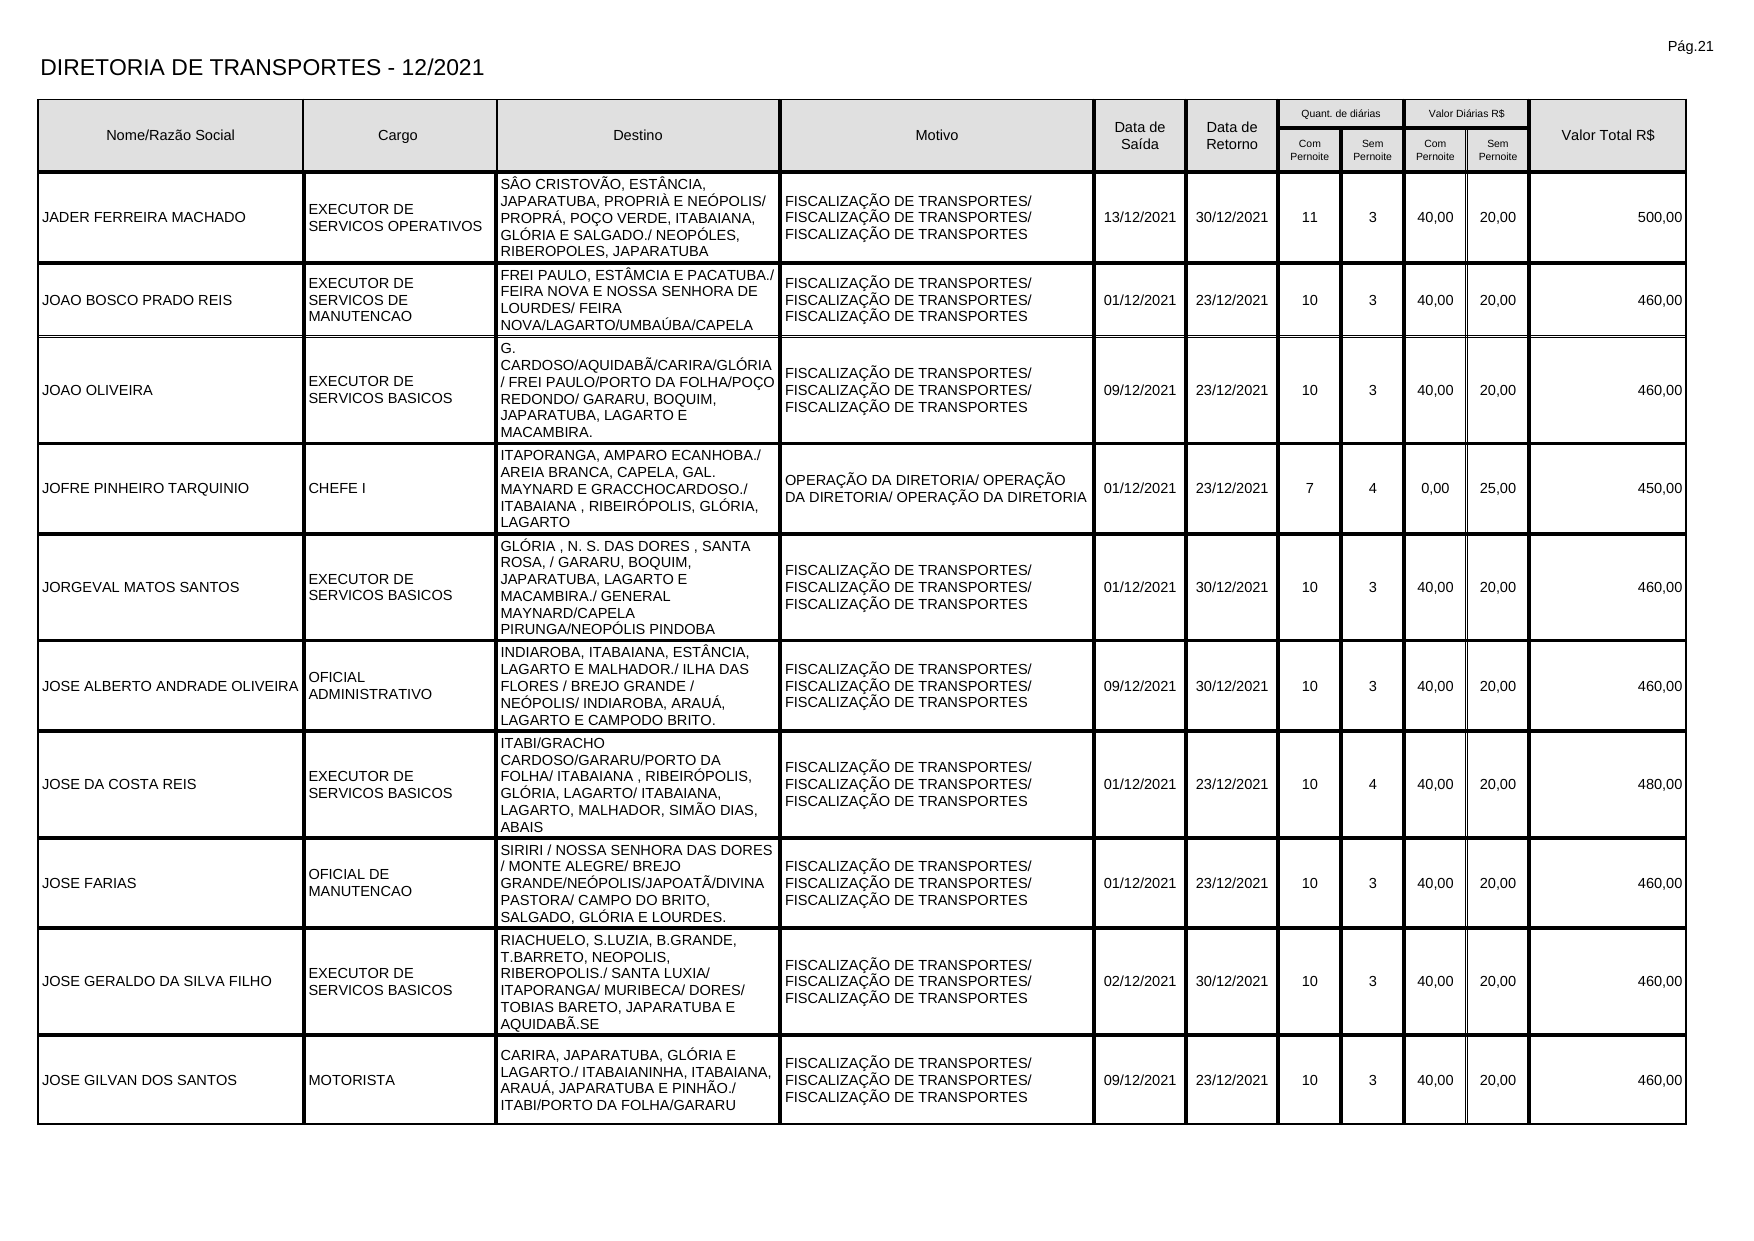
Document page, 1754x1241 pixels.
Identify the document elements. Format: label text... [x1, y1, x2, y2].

table_cell SÂO CRISTOVÃO, ESTÂNCIA, JAPARATUBA, PROPRIÀ E NEÓPOLIS/ PROPRÁ, POÇO VERDE, ITABAIANA, GLÓRIA E SALGADO./ NEOPÓLES, RIBEROPOLES, JAPARATUBA [498, 174, 778, 261]
table_cell EXECUTOR DE SERVICOS DE MANUTENCAO [306, 265, 494, 335]
table_cell FISCALIZAÇÃO DE TRANSPORTES/ FISCALIZAÇÃO DE TRANSPORTES/ FISCALIZAÇÃO DE TRANSPORTES [782, 1037, 1092, 1123]
table_cell 30/12/2021 [1188, 536, 1276, 639]
table_cell 40,00 [1406, 930, 1465, 1033]
table_cell 23/12/2021 [1188, 265, 1276, 335]
table_cell FISCALIZAÇÃO DE TRANSPORTES/ FISCALIZAÇÃO DE TRANSPORTES/ FISCALIZAÇÃO DE TRANSPORTES [782, 840, 1092, 926]
table_cell 01/12/2021 [1096, 536, 1184, 639]
table_cell [37, 84, 1322, 98]
table_cell JOFRE PINHEIRO TARQUINIO [39, 445, 302, 532]
table_cell JOSE GILVAN DOS SANTOS [39, 1037, 302, 1123]
table_cell 500,00 [1531, 174, 1685, 261]
table_cell Sem Pernoite [1343, 130, 1402, 170]
table_cell 40,00 [1406, 265, 1465, 335]
table_cell 23/12/2021 [1188, 840, 1276, 926]
table_cell 20,00 [1468, 840, 1527, 926]
table_cell 20,00 [1468, 1037, 1527, 1123]
table_cell ITAPORANGA, AMPARO ECANHOBA./ AREIA BRANCA, CAPELA, GAL. MAYNARD E GRACCHOCARDOSO./ ITABAIANA , RIBEIRÓPOLIS, GLÓRIA, LAGARTO [498, 445, 778, 532]
table_cell [37, 1125, 1687, 1201]
table_cell 23/12/2021 [1188, 1037, 1276, 1123]
table_cell 3 [1343, 1037, 1402, 1123]
table_cell 450,00 [1531, 445, 1685, 532]
table_cell 460,00 [1531, 338, 1685, 442]
table_cell JOAO BOSCO PRADO REIS [39, 265, 302, 335]
table_cell G. CARDOSO/AQUIDABÃ/CARIRA/GLÓRIA/ FREI PAULO/PORTO DA FOLHA/POÇO REDONDO/ GARARU, BOQUIM, JAPARATUBA, LAGARTO E MACAMBIRA. [498, 338, 778, 442]
table_cell 3 [1343, 174, 1402, 261]
table_cell [37, 37, 1573, 54]
table_cell 09/12/2021 [1096, 338, 1184, 442]
table_cell 460,00 [1531, 930, 1685, 1033]
table_cell [1687, 99, 1717, 1201]
table_cell INDIAROBA, ITABAIANA, ESTÂNCIA, LAGARTO E MALHADOR./ ILHA DAS FLORES / BREJO GRANDE / NEÓPOLIS/ INDIAROBA, ARAUÁ, LAGARTO E CAMPODO BRITO. [498, 642, 778, 729]
table_cell RIACHUELO, S.LUZIA, B.GRANDE, T.BARRETO, NEOPOLIS, RIBEROPOLIS./ SANTA LUXIA/ ITAPORANGA/ MURIBECA/ DORES/ TOBIAS BARETO, JAPARATUBA E AQUIDABÃ.SE [498, 930, 778, 1033]
table_cell 11 [1280, 174, 1339, 261]
table_cell 09/12/2021 [1096, 1037, 1184, 1123]
table_cell FREI PAULO, ESTÂMCIA E PACATUBA./ FEIRA NOVA E NOSSA SENHORA DE LOURDES/ FEIRA NOVA/LAGARTO/UMBAÚBA/CAPELA [498, 265, 778, 335]
table_cell 460,00 [1531, 840, 1685, 926]
table_cell 0,00 [1406, 445, 1465, 532]
table_cell FISCALIZAÇÃO DE TRANSPORTES/ FISCALIZAÇÃO DE TRANSPORTES/ FISCALIZAÇÃO DE TRANSPORTES [782, 174, 1092, 261]
table_cell 10 [1280, 642, 1339, 729]
table_cell 20,00 [1468, 338, 1527, 442]
table_cell 10 [1280, 840, 1339, 926]
table_cell 25,00 [1468, 445, 1527, 532]
table_cell 7 [1280, 445, 1339, 532]
table_cell 13/12/2021 [1096, 174, 1184, 261]
table_cell CHEFE I [306, 445, 494, 532]
table_cell 10 [1280, 1037, 1339, 1123]
table_cell JORGEVAL MATOS SANTOS [39, 536, 302, 639]
table_cell Data de Saída [1096, 100, 1184, 170]
table_cell [1322, 54, 1717, 98]
table_cell FISCALIZAÇÃO DE TRANSPORTES/ FISCALIZAÇÃO DE TRANSPORTES/ FISCALIZAÇÃO DE TRANSPORTES [782, 536, 1092, 639]
table_cell DIRETORIA DE TRANSPORTES - 12/2021 [37, 54, 1322, 84]
table_cell Com Pernoite [1406, 130, 1465, 170]
table_cell Sem Pernoite [1468, 130, 1527, 170]
table_cell Valor Diárias R$ [1406, 100, 1527, 126]
table_cell JOAO OLIVEIRA [39, 338, 302, 442]
table_cell CARIRA, JAPARATUBA, GLÓRIA E LAGARTO./ ITABAIANINHA, ITABAIANA, ARAUÁ, JAPARATUBA E PINHÃO./ ITABI/PORTO DA FOLHA/GARARU [498, 1037, 778, 1123]
table_cell EXECUTOR DE SERVICOS OPERATIVOS [306, 174, 494, 261]
table_cell JOSE ALBERTO ANDRADE OLIVEIRA [39, 642, 302, 729]
table_cell 30/12/2021 [1188, 930, 1276, 1033]
table_cell 40,00 [1406, 338, 1465, 442]
table_cell Com Pernoite [1280, 130, 1339, 170]
table_cell 23/12/2021 [1188, 338, 1276, 442]
table_cell Cargo [304, 100, 496, 170]
table_cell Destino [498, 100, 778, 170]
table_cell MOTORISTA [306, 1037, 494, 1123]
table_cell Pág.21 [1573, 37, 1717, 54]
table_cell GLÓRIA , N. S. DAS DORES , SANTA ROSA, / GARARU, BOQUIM, JAPARATUBA, LAGARTO E MACAMBIRA./ GENERAL MAYNARD/CAPELA PIRUNGA/NEOPÓLIS PINDOBA [498, 536, 778, 639]
table_cell 3 [1343, 642, 1402, 729]
table_cell 30/12/2021 [1188, 174, 1276, 261]
table_cell 20,00 [1468, 174, 1527, 261]
table_cell JOSE FARIAS [39, 840, 302, 926]
table_cell 3 [1343, 930, 1402, 1033]
table_cell JOSE GERALDO DA SILVA FILHO [39, 930, 302, 1033]
table_cell 3 [1343, 265, 1402, 335]
table_cell JADER FERREIRA MACHADO [39, 174, 302, 261]
table_cell EXECUTOR DE SERVICOS BASICOS [306, 733, 494, 836]
table_cell 23/12/2021 [1188, 733, 1276, 836]
table_cell 20,00 [1468, 536, 1527, 639]
table_cell 480,00 [1531, 733, 1685, 836]
table_cell 40,00 [1406, 1037, 1465, 1123]
table_cell EXECUTOR DE SERVICOS BASICOS [306, 536, 494, 639]
table_cell 01/12/2021 [1096, 265, 1184, 335]
table_cell JOSE DA COSTA REIS [39, 733, 302, 836]
table_cell 460,00 [1531, 536, 1685, 639]
table_cell 01/12/2021 [1096, 445, 1184, 532]
table_cell FISCALIZAÇÃO DE TRANSPORTES/ FISCALIZAÇÃO DE TRANSPORTES/ FISCALIZAÇÃO DE TRANSPORTES [782, 265, 1092, 335]
table_cell Quant. de diárias [1280, 100, 1402, 126]
table_cell 4 [1343, 733, 1402, 836]
table_cell Nome/Razão Social [39, 100, 302, 170]
table_cell FISCALIZAÇÃO DE TRANSPORTES/ FISCALIZAÇÃO DE TRANSPORTES/ FISCALIZAÇÃO DE TRANSPORTES [782, 642, 1092, 729]
table_cell FISCALIZAÇÃO DE TRANSPORTES/ FISCALIZAÇÃO DE TRANSPORTES/ FISCALIZAÇÃO DE TRANSPORTES [782, 338, 1092, 442]
table_cell 10 [1280, 338, 1339, 442]
table_cell 10 [1280, 536, 1339, 639]
table_cell OPERAÇÃO DA DIRETORIA/ OPERAÇÃO DA DIRETORIA/ OPERAÇÃO DA DIRETORIA [782, 445, 1092, 532]
table_cell 10 [1280, 265, 1339, 335]
table_cell ITABI/GRACHO CARDOSO/GARARU/PORTO DA FOLHA/ ITABAIANA , RIBEIRÓPOLIS, GLÓRIA, LAGARTO/ ITABAIANA, LAGARTO, MALHADOR, SIMÃO DIAS, ABAIS [498, 733, 778, 836]
table_cell 4 [1343, 445, 1402, 532]
table_cell 40,00 [1406, 174, 1465, 261]
table_cell FISCALIZAÇÃO DE TRANSPORTES/ FISCALIZAÇÃO DE TRANSPORTES/ FISCALIZAÇÃO DE TRANSPORTES [782, 733, 1092, 836]
table_cell 10 [1280, 930, 1339, 1033]
table_cell 30/12/2021 [1188, 642, 1276, 729]
table_cell 40,00 [1406, 642, 1465, 729]
table_cell Data de Retorno [1188, 100, 1276, 170]
table_cell 09/12/2021 [1096, 642, 1184, 729]
table_cell OFICIAL DE MANUTENCAO [306, 840, 494, 926]
table_cell 40,00 [1406, 733, 1465, 836]
table_cell Valor Total R$ [1531, 100, 1685, 170]
table_cell 20,00 [1468, 733, 1527, 836]
table_cell 460,00 [1531, 1037, 1685, 1123]
table_cell 3 [1343, 536, 1402, 639]
table_cell 01/12/2021 [1096, 733, 1184, 836]
table_cell 3 [1343, 840, 1402, 926]
table_cell EXECUTOR DE SERVICOS BASICOS [306, 930, 494, 1033]
table_cell 40,00 [1406, 536, 1465, 639]
table_cell 20,00 [1468, 265, 1527, 335]
table_cell 01/12/2021 [1096, 840, 1184, 926]
table_cell 10 [1280, 733, 1339, 836]
table_cell SIRIRI / NOSSA SENHORA DAS DORES / MONTE ALEGRE/ BREJO GRANDE/NEÓPOLIS/JAPOATÃ/DIVINA PASTORA/ CAMPO DO BRITO, SALGADO, GLÓRIA E LOURDES. [498, 840, 778, 926]
table_cell Motivo [782, 100, 1092, 170]
table_cell 20,00 [1468, 930, 1527, 1033]
table_cell FISCALIZAÇÃO DE TRANSPORTES/ FISCALIZAÇÃO DE TRANSPORTES/ FISCALIZAÇÃO DE TRANSPORTES [782, 930, 1092, 1033]
table_cell 3 [1343, 338, 1402, 442]
table_cell 40,00 [1406, 840, 1465, 926]
table_cell 20,00 [1468, 642, 1527, 729]
table_cell 23/12/2021 [1188, 445, 1276, 532]
table_cell 460,00 [1531, 642, 1685, 729]
table_cell 02/12/2021 [1096, 930, 1184, 1033]
table_cell EXECUTOR DE SERVICOS BASICOS [306, 338, 494, 442]
table_cell 460,00 [1531, 265, 1685, 335]
table_cell OFICIAL ADMINISTRATIVO [306, 642, 494, 729]
